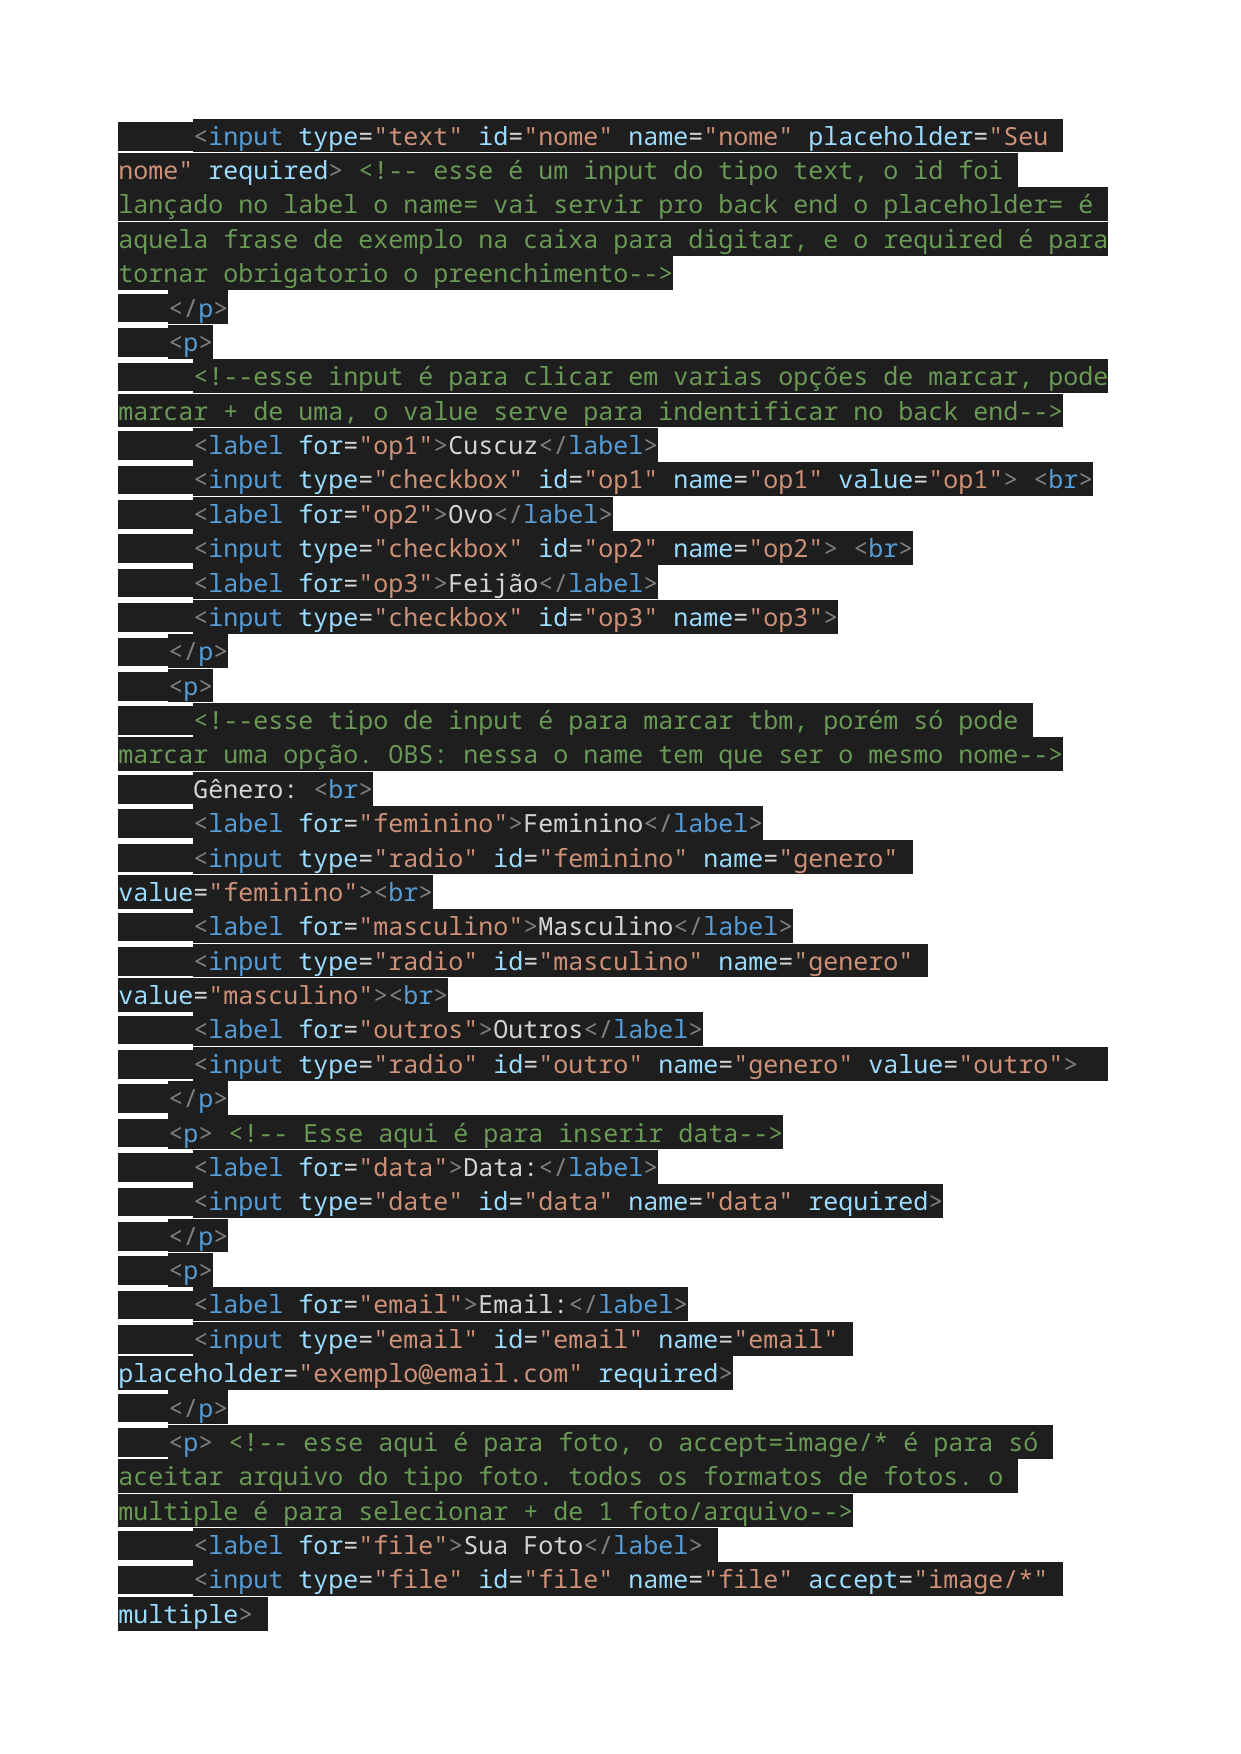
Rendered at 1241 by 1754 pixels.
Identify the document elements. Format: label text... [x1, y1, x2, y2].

text <p> <!-- Esse aqui é para inserir data--> [118, 1115, 1122, 1149]
text <label for="data">Data:</label> [118, 1149, 1122, 1184]
text <label for="op3">Feijão</label> [118, 565, 1122, 599]
text <input type="file" id="file" name="file" accept="image/*" multiple> [118, 1562, 1122, 1631]
text <p> <!-- esse aqui é para foto, o accept=image/* é para só aceitar arquivo do tipo foto. todos os formatos de fotos. o multiple é para selecionar + de 1 foto/arquivo--> [118, 1424, 1122, 1527]
text <input type="checkbox" id="op2" name="op2"> <br> [118, 531, 1122, 565]
text <p> [118, 324, 1122, 359]
text </p> [118, 290, 1122, 324]
text <input type="checkbox" id="op3" name="op3"> [118, 599, 1122, 634]
text <input type="checkbox" id="op1" name="op1" value="op1"> <br> [118, 462, 1122, 496]
text Gênero: <br> [118, 771, 1122, 806]
text <label for="email">Email:</label> [118, 1287, 1122, 1321]
text <label for="op2">Ovo</label> [118, 496, 1122, 531]
text <p> [118, 668, 1122, 702]
text <input type="text" id="nome" name="nome" placeholder="Seu nome" required> <!-- esse é um input do tipo text, o id foi lançado no label o name= vai servir pro back end o placeholder= é aquela frase de exemplo na caixa para digitar, e o required é para tornar obrigatorio o preenchimento--> [118, 118, 1122, 290]
text </p> [118, 1081, 1122, 1115]
text </p> [118, 1390, 1122, 1424]
text <input type="date" id="data" name="data" required> [118, 1184, 1122, 1218]
text <label for="file">Sua Foto</label> [118, 1527, 1122, 1562]
text </p> [118, 1218, 1122, 1252]
text <label for="masculino">Masculino</label> [118, 909, 1122, 943]
text <input type="radio" id="masculino" name="genero" value="masculino"><br> [118, 943, 1122, 1012]
text </p> [118, 634, 1122, 668]
text <label for="feminino">Feminino</label> [118, 806, 1122, 840]
text <p> [118, 1252, 1122, 1287]
text <input type="radio" id="feminino" name="genero" value="feminino"><br> [118, 840, 1122, 909]
text <input type="email" id="email" name="email" placeholder="exemplo@email.com" required> [118, 1321, 1122, 1390]
text <label for="outros">Outros</label> [118, 1012, 1122, 1046]
text <!--esse tipo de input é para marcar tbm, porém só pode marcar uma opção. OBS: nessa o name tem que ser o mesmo nome--> [118, 702, 1122, 771]
text <input type="radio" id="outro" name="genero" value="outro"> [118, 1046, 1122, 1081]
text <label for="op1">Cuscuz</label> [118, 427, 1122, 462]
text <!--esse input é para clicar em varias opções de marcar, pode marcar + de uma, o value serve para indentificar no back end--> [118, 359, 1122, 427]
